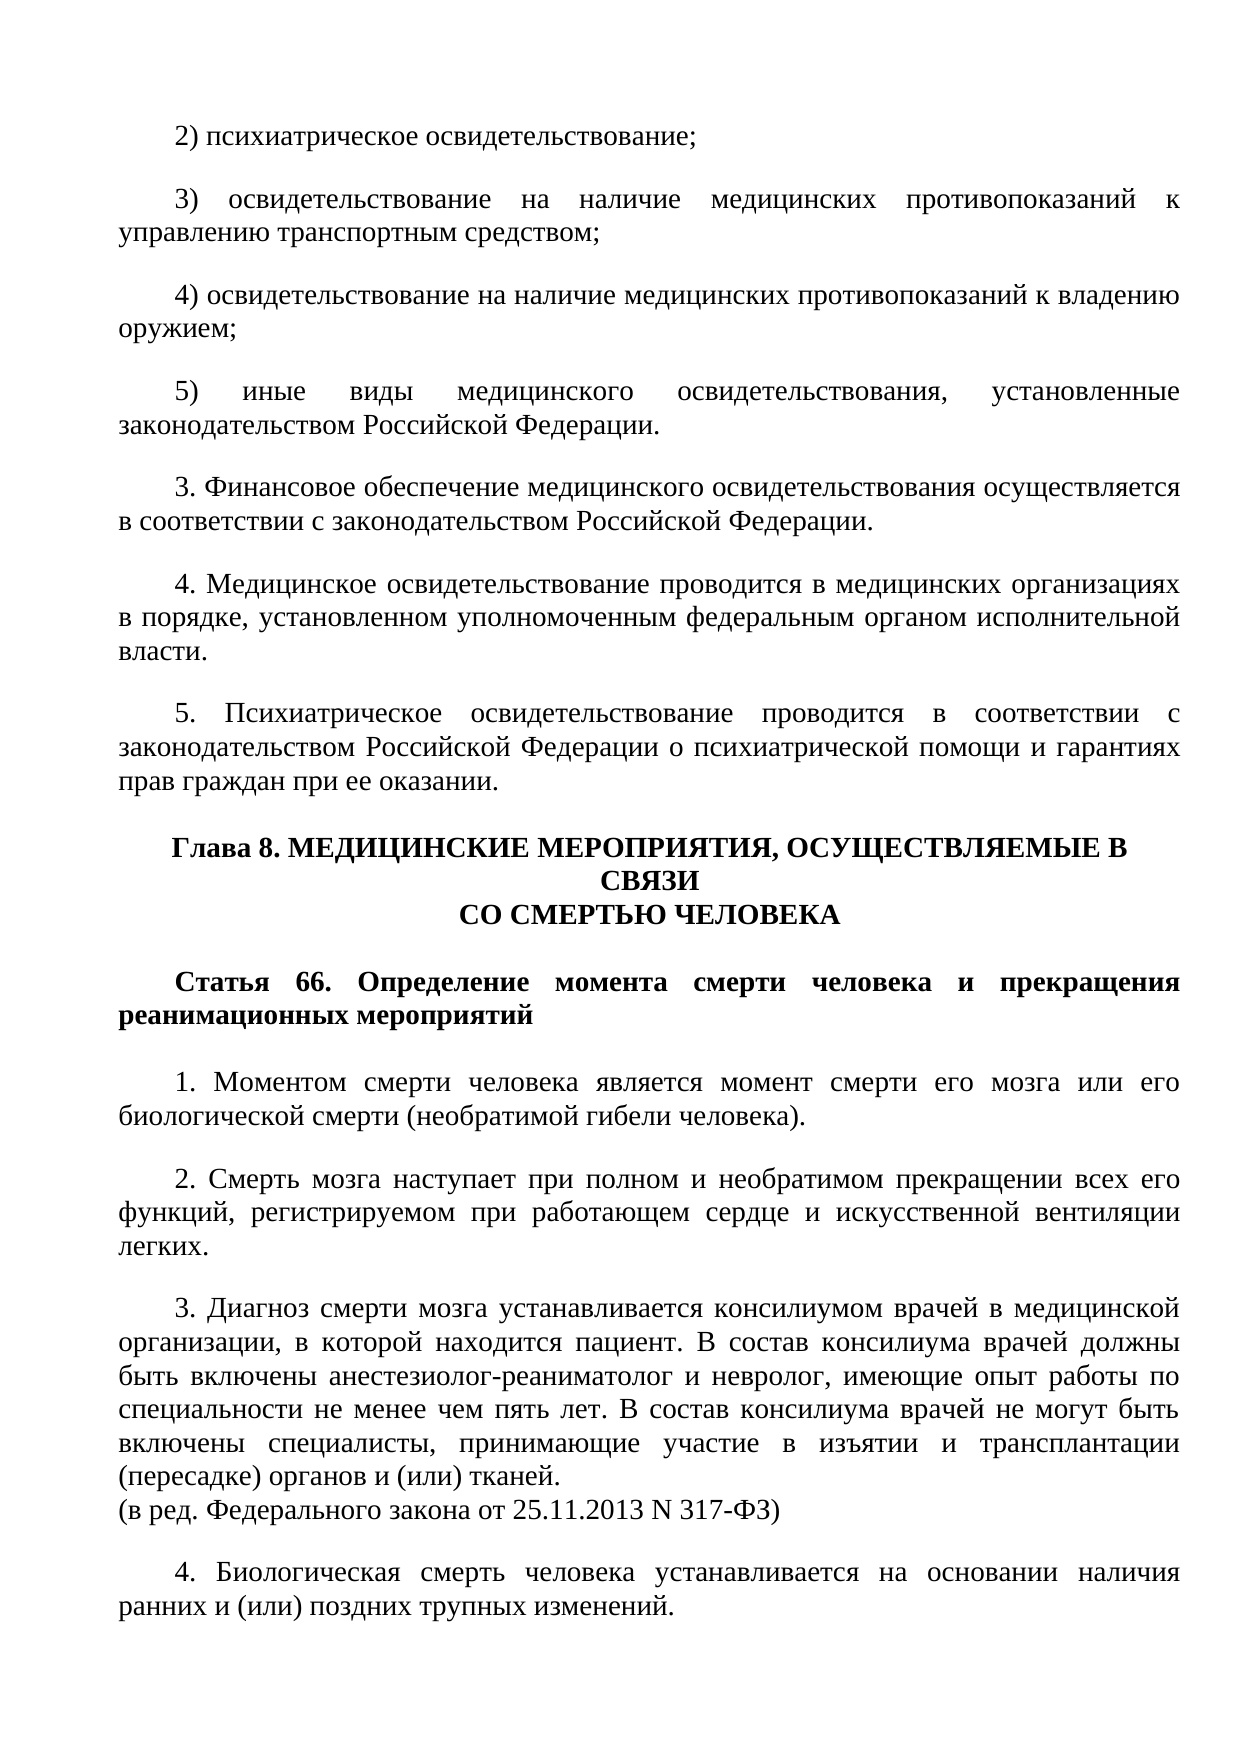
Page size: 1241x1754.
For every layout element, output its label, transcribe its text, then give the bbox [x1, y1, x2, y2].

title СО СМЕРТЬЮ ЧЕЛОВЕКА [118, 897, 1181, 930]
text (в ред. Федерального закона от 25.11.2013 N 317-ФЗ) [118, 1492, 1181, 1525]
text 3. Диагноз смерти мозга устанавливается консилиумом врачей в медицинской организации, в которой находится пациент. В состав консилиума врачей должны быть включены анестезиолог-реаниматолог и невролог, имеющие опыт работы по специальности не менее чем пять лет. В состав консилиума врачей не могут быть включены специалисты, принимающие участие в изъятии и трансплантации (пересадке) органов и (или) тканей. [118, 1291, 1181, 1492]
text 5. Психиатрическое освидетельствование проводится в соответствии с законодательством Российской Федерации о психиатрической помощи и гарантиях прав граждан при ее оказании. [118, 696, 1181, 796]
text 5) иные виды медицинского освидетельствования, установленные законодательством Российской Федерации. [118, 373, 1181, 440]
text 4. Биологическая смерть человека устанавливается на основании наличия ранних и (или) поздних трупных изменений. [118, 1554, 1181, 1622]
text 1. Моментом смерти человека является момент смерти его мозга или его биологической смерти (необратимой гибели человека). [118, 1064, 1181, 1132]
text 4) освидетельствование на наличие медицинских противопоказаний к владению оружием; [118, 277, 1181, 344]
text 3. Финансовое обеспечение медицинского освидетельствования осуществляется в соответствии с законодательством Российской Федерации. [118, 469, 1181, 537]
title Статья 66. Определение момента смерти человека и прекращения реанимационных мероприятий [118, 964, 1181, 1031]
text 3) освидетельствование на наличие медицинских противопоказаний к управлению транспортным средством; [118, 181, 1181, 248]
text 2. Смерть мозга наступает при полном и необратимом прекращении всех его функций, регистрируемом при работающем сердце и искусственной вентиляции легких. [118, 1161, 1181, 1261]
text 4. Медицинское освидетельствование проводится в медицинских организациях в порядке, установленном уполномоченным федеральным органом исполнительной власти. [118, 566, 1181, 666]
text 2) психиатрическое освидетельствование; [118, 118, 1181, 152]
title Глава 8. МЕДИЦИНСКИЕ МЕРОПРИЯТИЯ, ОСУЩЕСТВЛЯЕМЫЕ В СВЯЗИ [118, 830, 1181, 897]
